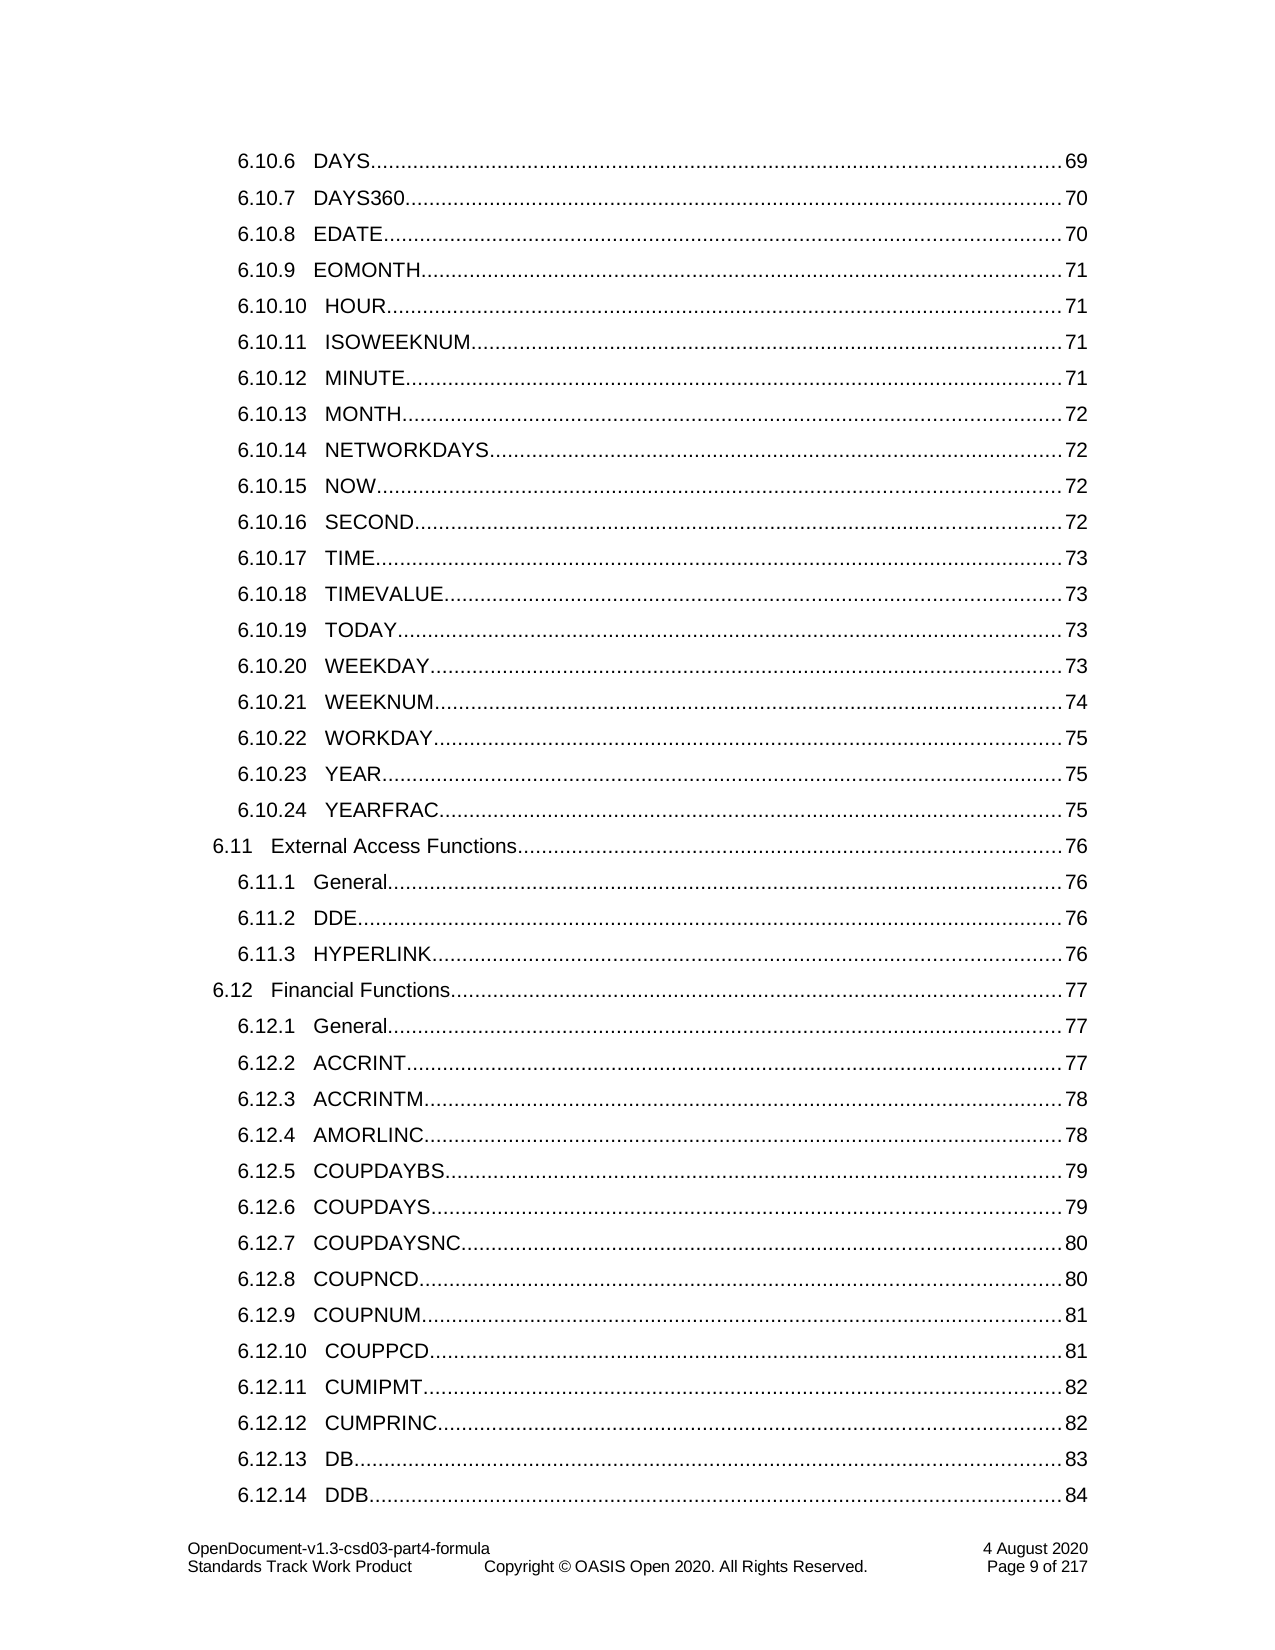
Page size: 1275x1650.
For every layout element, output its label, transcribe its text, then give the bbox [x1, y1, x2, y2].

text 6.10.13 MONTH 72 [237, 402, 1088, 426]
text 6.10.21 WEEKNUM 74 [237, 691, 1088, 714]
text 6.10.16 SECOND 72 [237, 510, 1088, 534]
text 6.10.19 TODAY 73 [237, 618, 1088, 642]
text 6.12.5 COUPDAYBS 79 [237, 1159, 1088, 1183]
text 6.11.3 HYPERLINK 76 [237, 943, 1088, 966]
text 6.12.11 CUMIPMT 82 [237, 1375, 1088, 1399]
text 6.12.9 COUPNUM 81 [237, 1303, 1088, 1327]
text 6.12.1 General 77 [237, 1015, 1088, 1038]
text 6.12 Financial Functions 77 [212, 979, 1088, 1002]
text 6.10.7 DAYS360 70 [237, 186, 1088, 209]
text 6.11.1 General 76 [237, 871, 1088, 894]
text 6.10.11 ISOWEEKNUM 71 [237, 330, 1088, 354]
text 6.12.10 COUPPCD 81 [237, 1339, 1088, 1363]
text 6.12.2 ACCRINT 77 [237, 1051, 1088, 1074]
text 6.10.22 WORKDAY 75 [237, 727, 1088, 750]
text 6.12.8 COUPNCD 80 [237, 1267, 1088, 1291]
text 6.10.14 NETWORKDAYS 72 [237, 438, 1088, 462]
text 6.10.12 MINUTE 71 [237, 366, 1088, 390]
text 6.11.2 DDE 76 [237, 907, 1088, 930]
text 6.12.3 ACCRINTM 78 [237, 1087, 1088, 1111]
text 6.12.4 AMORLINC 78 [237, 1123, 1088, 1147]
text 6.12.7 COUPDAYSNC 80 [237, 1231, 1088, 1255]
text 6.11 External Access Functions 76 [212, 835, 1088, 858]
text 6.10.6 DAYS 69 [237, 150, 1088, 173]
text 6.12.6 COUPDAYS 79 [237, 1195, 1088, 1219]
text 6.10.17 TIME 73 [237, 546, 1088, 570]
text 6.10.23 YEAR 75 [237, 763, 1088, 786]
text 6.10.18 TIMEVALUE 73 [237, 582, 1088, 606]
text 6.10.20 WEEKDAY 73 [237, 654, 1088, 678]
text 6.10.9 EOMONTH 71 [237, 258, 1088, 282]
text 6.10.8 EDATE 70 [237, 222, 1088, 246]
text 6.10.24 YEARFRAC 75 [237, 799, 1088, 822]
text 6.10.15 NOW 72 [237, 474, 1088, 498]
text 6.12.14 DDB 84 [237, 1483, 1088, 1507]
text 6.12.13 DB 83 [237, 1447, 1088, 1471]
text 6.12.12 CUMPRINC 82 [237, 1411, 1088, 1435]
text 6.10.10 HOUR 71 [237, 294, 1088, 318]
